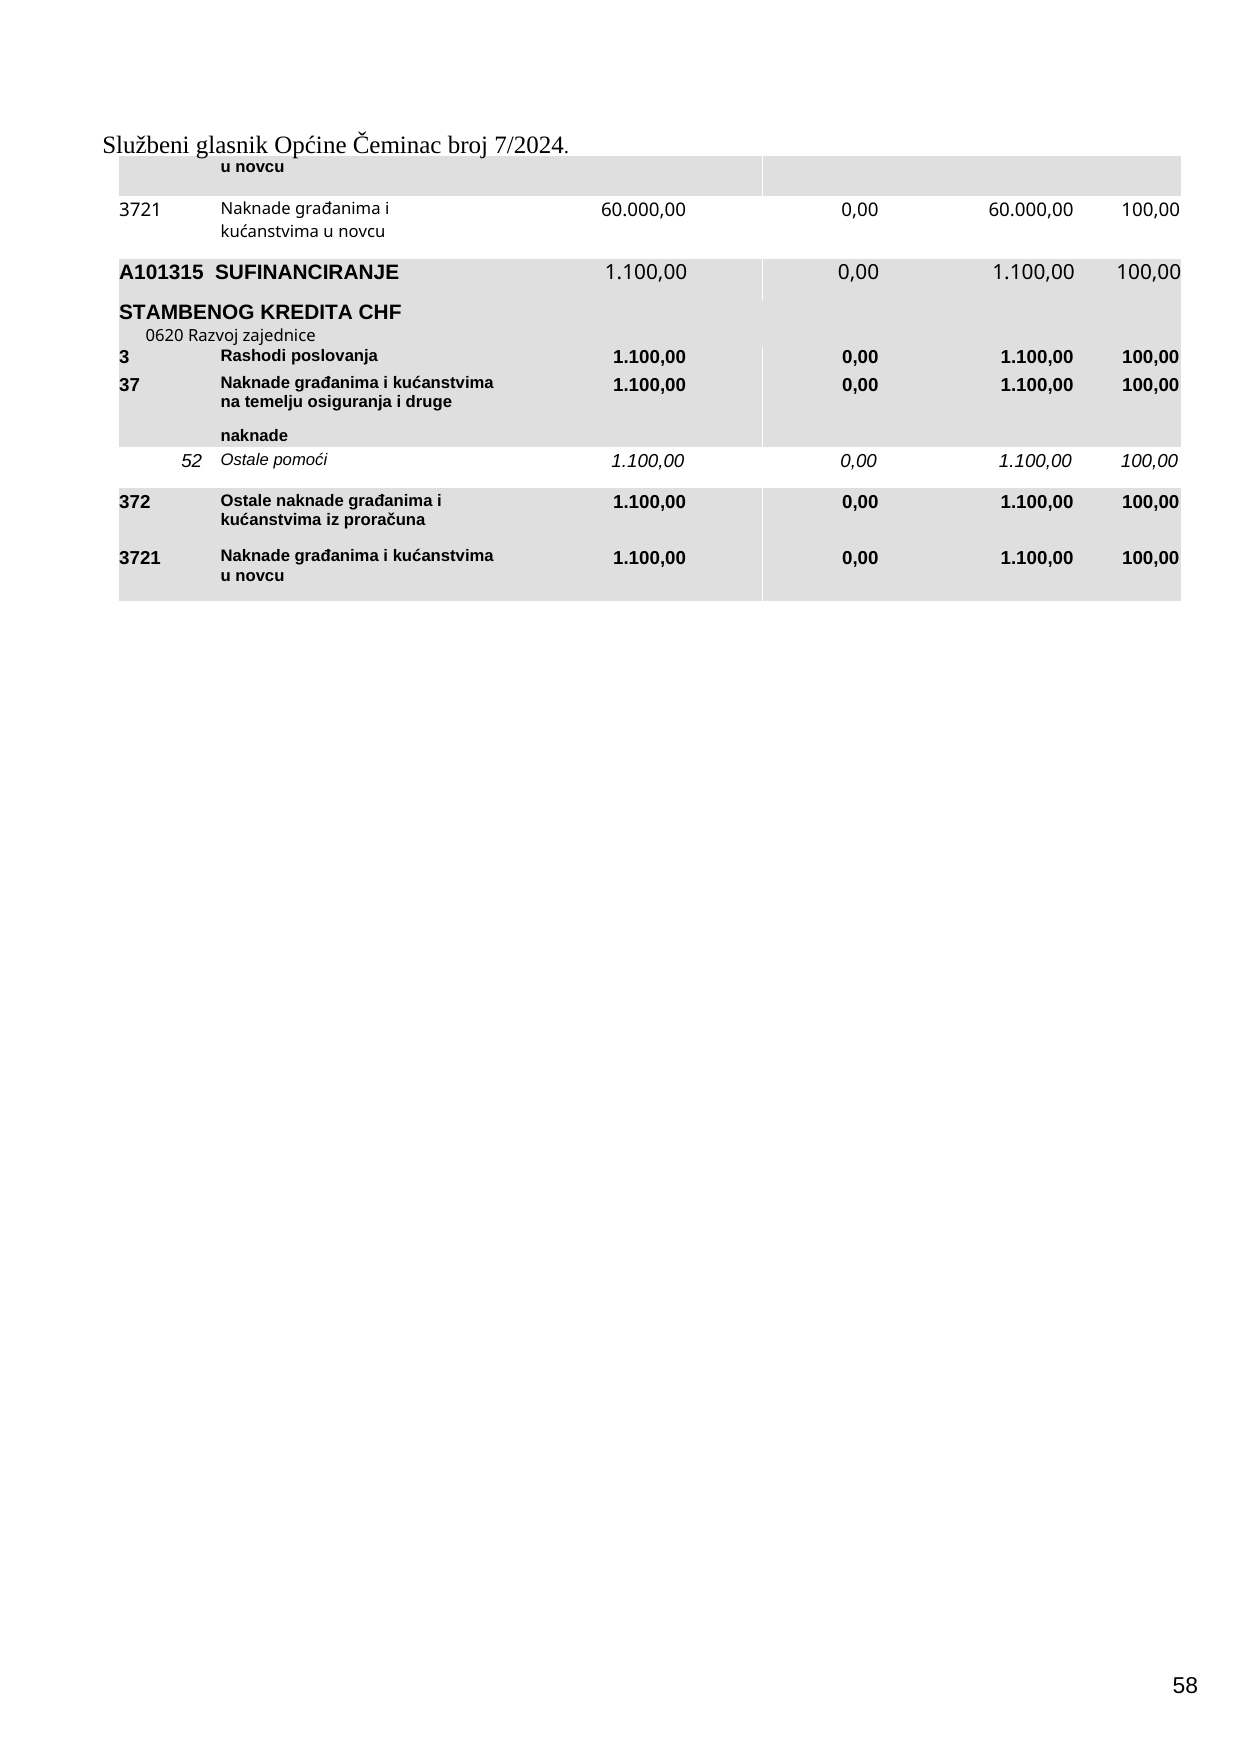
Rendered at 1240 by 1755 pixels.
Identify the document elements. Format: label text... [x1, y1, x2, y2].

table_cell 60.000,00 [924, 196, 1096, 259]
table_cell 1.100,00 [924, 488, 1096, 546]
table_cell 37 [119, 371, 176, 428]
table_cell [119, 447, 176, 488]
table_cell 1.100,00 [538, 488, 762, 546]
table_cell Ostale naknade građanima i kućanstvima iz proračuna [209, 488, 538, 546]
table_cell [538, 156, 762, 196]
table_cell [119, 156, 176, 196]
table_cell [176, 196, 209, 259]
table_cell 52 [176, 447, 209, 488]
table_cell [176, 546, 209, 601]
table_cell 100,00 [1096, 347, 1181, 371]
table_cell 3 [119, 347, 176, 371]
table_cell [538, 428, 762, 447]
table_cell 1.100,00 [538, 259, 762, 300]
table_cell [1096, 428, 1181, 447]
table_cell 1.100,00 [538, 371, 762, 428]
table_cell 0,00 [763, 546, 924, 601]
table_cell naknade [209, 428, 538, 447]
table_cell 3721 [119, 196, 176, 259]
table_cell [176, 428, 209, 447]
table_cell [1096, 156, 1181, 196]
table_cell 1.100,00 [924, 546, 1096, 601]
table_cell 100,00 [1096, 259, 1181, 300]
table_cell [924, 156, 1096, 196]
table_cell Naknade građanima i kućanstvima u novcu [209, 196, 538, 259]
table_cell 100,00 [1096, 371, 1181, 428]
table_cell 100,00 [1096, 546, 1181, 601]
table_cell 1.100,00 [924, 371, 1096, 428]
table_cell SUFINANCIRANJE [209, 259, 538, 300]
table_cell 1.100,00 [538, 347, 762, 371]
table_cell 0,00 [763, 371, 924, 428]
table_cell u novcu [209, 156, 538, 196]
table_cell 100,00 [1096, 447, 1181, 488]
table_cell Ostale pomoći [209, 447, 538, 488]
table_cell 1.100,00 [924, 347, 1096, 371]
table_cell A101315 [119, 259, 209, 300]
table_cell Naknade građanima i kućanstvima u novcu [209, 546, 538, 601]
table_cell Rashodi poslovanja [209, 347, 538, 371]
table_cell 0,00 [763, 447, 924, 488]
table_cell [763, 156, 924, 196]
table_cell 0,00 [763, 196, 924, 259]
table_cell 0,00 [763, 347, 924, 371]
table_cell [119, 428, 176, 447]
table_cell [924, 428, 1096, 447]
table_cell 1.100,00 [924, 259, 1096, 300]
table_cell 1.100,00 [538, 447, 762, 488]
table_cell [763, 428, 924, 447]
table_cell 1.100,00 [924, 447, 1096, 488]
table_cell STAMBENOG KREDITA CHF 0620 Razvoj zajednice [119, 300, 1181, 347]
table_cell 60.000,00 [538, 196, 762, 259]
table_cell 0,00 [763, 488, 924, 546]
table_cell Naknade građanima i kućanstvima na temelju osiguranja i druge [209, 371, 538, 428]
table_cell 100,00 [1096, 196, 1181, 259]
table_cell 3721 [119, 546, 176, 601]
table_cell 372 [119, 488, 176, 546]
table_cell [176, 156, 209, 196]
table_cell [176, 371, 209, 428]
table_cell 100,00 [1096, 488, 1181, 546]
table_cell 0,00 [763, 259, 924, 300]
table_cell [176, 488, 209, 546]
table_cell 1.100,00 [538, 546, 762, 601]
table_cell [176, 347, 209, 371]
